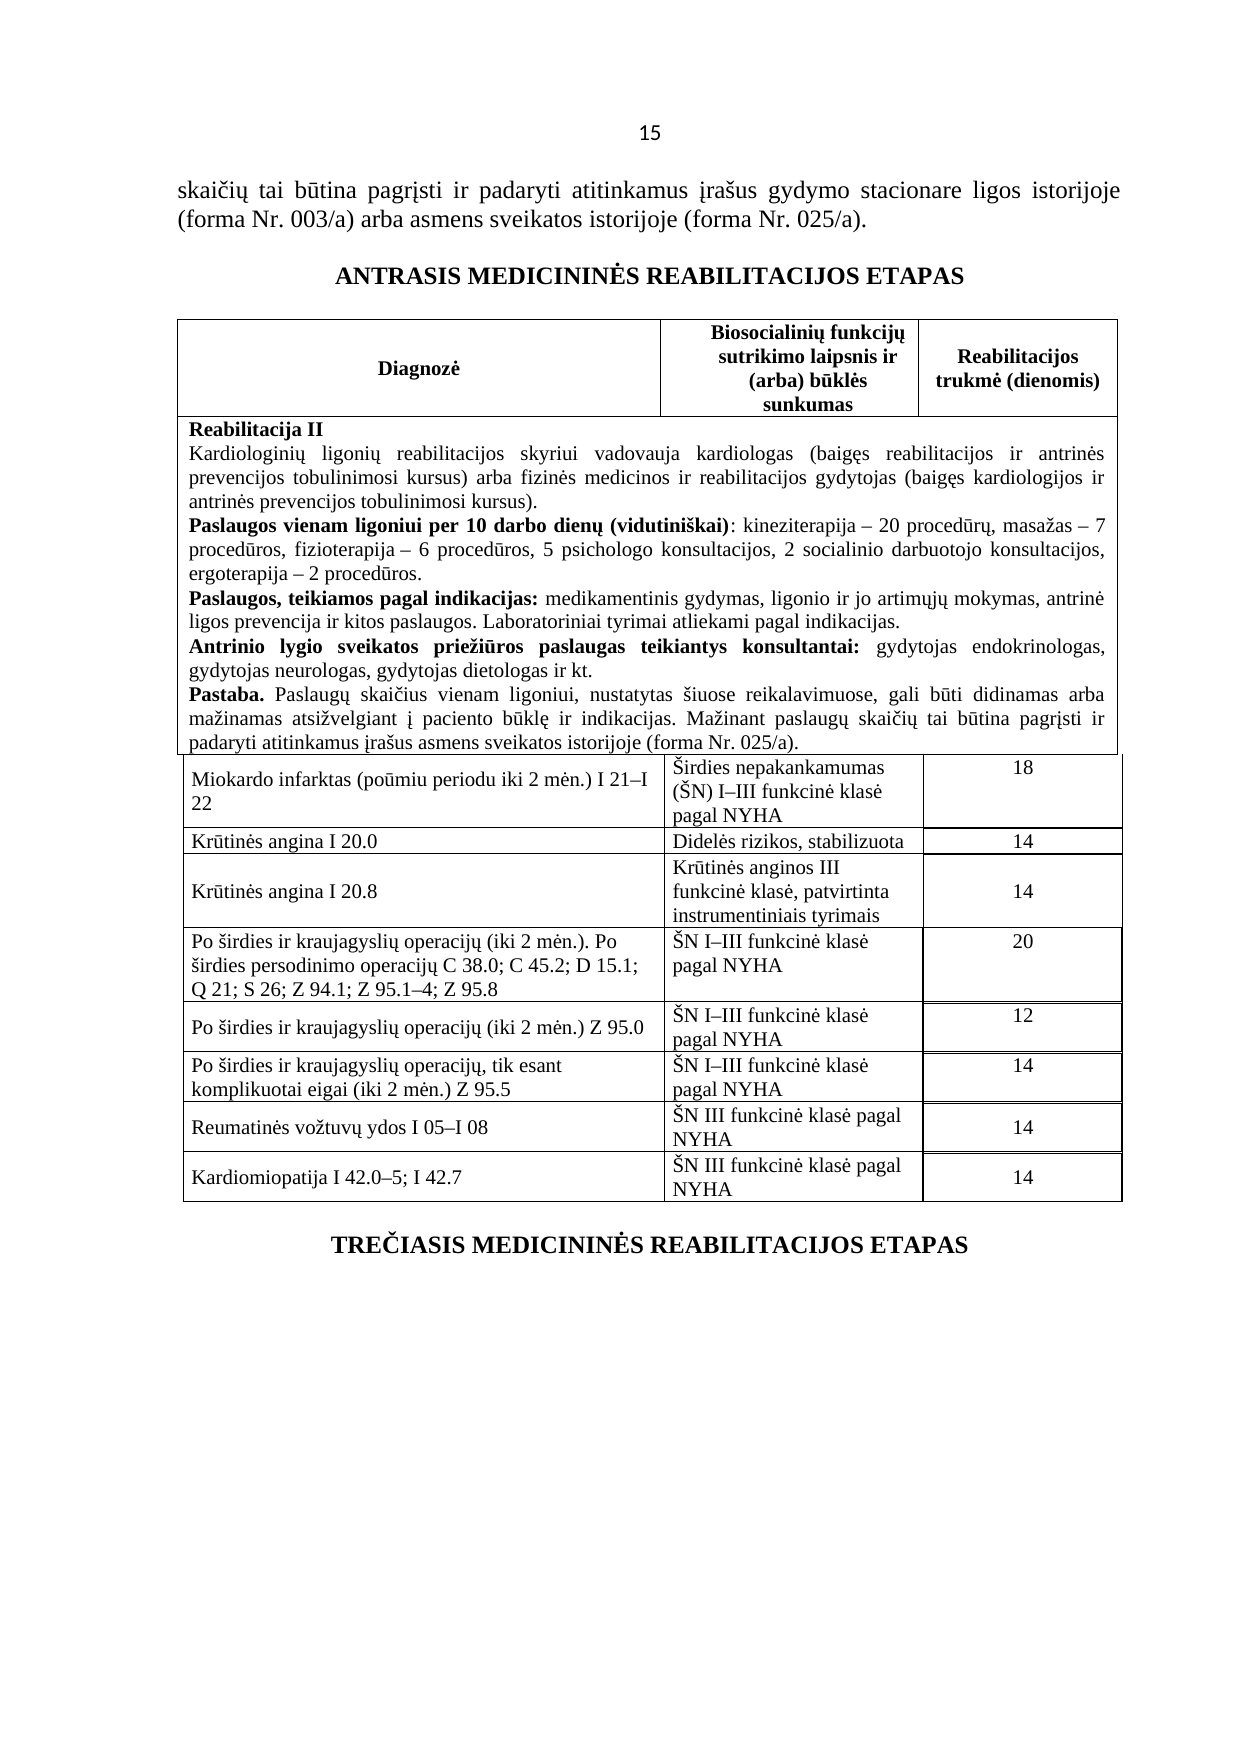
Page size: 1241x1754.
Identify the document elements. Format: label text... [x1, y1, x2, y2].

table_cell [177, 1001, 183, 1051]
table_cell ŠN I–III funkcinė klasė pagal NYHA [665, 928, 922, 1001]
table_cell 20 [924, 928, 1121, 1001]
table_cell 14 [924, 1154, 1121, 1201]
table_cell 12 [924, 1004, 1121, 1051]
table_cell Krūtinės angina I 20.8 [184, 854, 664, 927]
table_cell 14 [924, 855, 1122, 927]
table_cell [177, 927, 183, 1001]
table_cell ŠN III funkcinė klasė pagal NYHA [665, 1102, 922, 1151]
subtitle ANTRASIS medicininės REABILITACIJOS ETAPAS [177, 261, 1122, 290]
table_cell Miokardo infarktas (poūmiu periodu iki 2 mėn.) I 21–I 22 [184, 755, 664, 827]
table_cell Po širdies ir kraujagyslių operacijų (iki 2 mėn.) Z 95.0 [184, 1002, 664, 1051]
table_cell 18 [924, 754, 1122, 827]
table_header Diagnozė [178, 320, 660, 416]
table_header Reabilitacijos trukmė (dienomis) [919, 320, 1117, 416]
table_cell [177, 1101, 183, 1151]
table_cell ŠN I–III funkcinė klasė pagal NYHA [665, 1002, 922, 1051]
table_cell Po širdies ir kraujagyslių operacijų (iki 2 mėn.). Po širdies persodinimo operacijų C 38.0; C 45.2; D 15.1; Q 21; S 26; Z 94.1; Z 95.1–4; Z 95.8 [184, 928, 664, 1001]
table_cell 14 [924, 1054, 1121, 1101]
table_cell [177, 827, 183, 853]
table_cell [177, 1051, 183, 1101]
table_cell ŠN I–III funkcinė klasė pagal NYHA [665, 1052, 922, 1101]
table_cell Kardiomiopatija I 42.0–5; I 42.7 [184, 1152, 664, 1201]
table_cell [1118, 416, 1122, 754]
table_cell ŠN III funkcinė klasė pagal NYHA [665, 1152, 922, 1201]
table_cell [177, 853, 183, 927]
table_cell 14 [924, 1104, 1121, 1151]
table_header Biosocialinių funkcijų sutrikimo laipsnis ir (arba) būklės sunkumas [661, 320, 918, 416]
table_header [1118, 319, 1122, 416]
table_cell [177, 1151, 183, 1201]
table_cell Krūtinės anginos III funkcinė klasė, patvirtinta instrumentiniais tyrimais [665, 854, 923, 927]
table_cell [177, 755, 183, 827]
table_cell Reabilitacija II Kardiologinių ligonių reabilitacijos skyriui vadovauja kardiologas (baigęs reabilitacijos ir antrinės prevencijos tobulinimosi kursus) arba fizinės medicinos ir reabilitacijos gydytojas (baigęs kardiologijos ir antrinės prevencijos tobulinimosi kursus). Paslaugos vienam ligoniui per 10 darbo dienų (vidutiniškai): kineziterapija – 20 procedūrų, masažas – 7 procedūros, fizioterapija – 6 procedūros, 5 psichologo konsultacijos, 2 socialinio darbuotojo konsultacijos, ergoterapija – 2 procedūros. Paslaugos, teikiamos pagal indikacijas: medikamentinis gydymas, ligonio ir jo artimųjų mokymas, antrinė ligos prevencija ir kitos paslaugos. Laboratoriniai tyrimai atliekami pagal indikacijas. Antrinio lygio sveikatos priežiūros paslaugas teikiantys konsultantai: gydytojas endokrinologas, gydytojas neurologas, gydytojas dietologas ir kt. Pastaba. Paslaugų skaičius vienam ligoniui, nustatytas šiuose reikalavimuose, gali būti didinamas arba mažinamas atsižvelgiant į paciento būklę ir indikacijas. Mažinant paslaugų skaičių tai būtina pagrįsti ir padaryti atitinkamus įrašus asmens sveikatos istorijoje (forma Nr. 025/a). [178, 417, 1117, 754]
table_cell Reumatinės vožtuvų ydos I 05–I 08 [184, 1102, 664, 1151]
table_cell Po širdies ir kraujagyslių operacijų, tik esant komplikuotai eigai (iki 2 mėn.) Z 95.5 [184, 1052, 664, 1101]
table_cell Didelės rizikos, stabilizuota [665, 828, 923, 853]
text skaičių tai būtina pagrįsti ir padaryti atitinkamus įrašus gydymo stacionare ligos istorijoje (forma Nr. 003/a) arba asmens sveikatos istorijoje (forma Nr. 025/a). [177, 175, 1122, 232]
subtitle TREČIASIS medicininės REABILITACIJOS ETAPAS [177, 1231, 1122, 1259]
table_cell Širdies nepakankamumas (ŠN) I–III funkcinė klasė pagal NYHA [665, 755, 923, 827]
table_cell 14 [924, 829, 1122, 853]
table_cell Krūtinės angina I 20.0 [184, 828, 664, 853]
